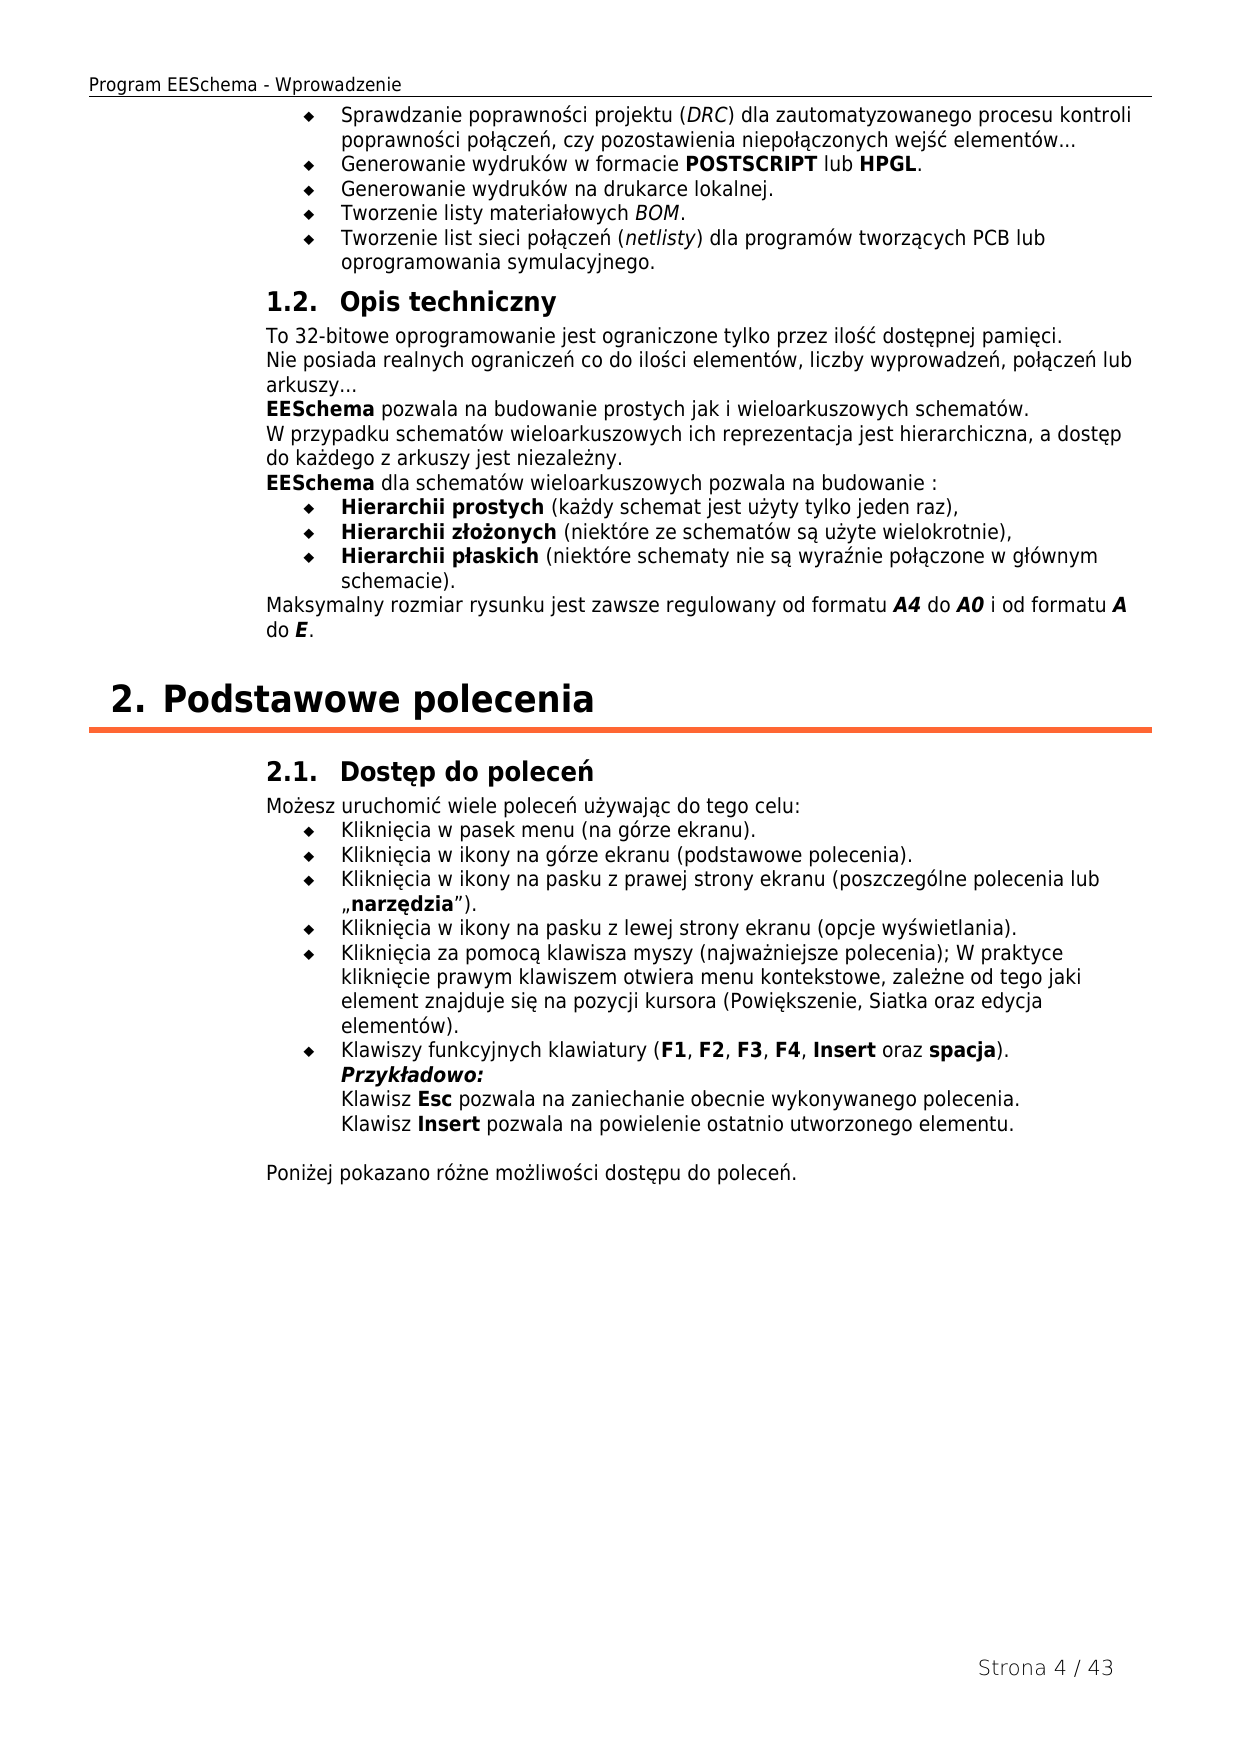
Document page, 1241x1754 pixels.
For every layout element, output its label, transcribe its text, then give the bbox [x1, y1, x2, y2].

text Nie posiada realnych ograniczeń co do ilości elementów, liczby wyprowadzeń, połączeń lub arkuszy... [266, 348, 1152, 397]
list Kliknięcia w ikony na pasku z lewej strony ekranu (opcje wyświetlania). [303, 916, 1152, 940]
list Kliknięcia w ikony na górze ekranu (podstawowe polecenia). [303, 842, 1152, 867]
text EESchema dla schematów wieloarkuszowych pozwala na budowanie : [266, 471, 1152, 495]
list Generowanie wydruków w formacie POSTSCRIPT lub HPGL. [303, 152, 1152, 177]
subtitle Podstawowe polecenia [88, 672, 1152, 733]
list Tworzenie list sieci połączeń (netlisty) dla programów tworzących PCB lub oprogramowania symulacyjnego. [303, 226, 1152, 275]
list Kliknięcia w pasek menu (na górze ekranu). [303, 818, 1152, 842]
list Generowanie wydruków na drukarce lokalnej. [303, 177, 1152, 201]
list Sprawdzanie poprawności projektu (DRC) dla zautomatyzowanego procesu kontroli poprawności połączeń, czy pozostawienia niepołączonych wejść elementów... [303, 103, 1152, 152]
text To 32-bitowe oprogramowanie jest ograniczone tylko przez ilość dostępnej pamięci. [266, 324, 1152, 348]
subtitle Opis techniczny [266, 286, 1152, 318]
list Klawiszy funkcyjnych klawiatury (F1, F2, F3, F4, Insert oraz spacja). Przykładowo: Klawisz Esc pozwala na zaniechanie obecnie wykonywanego polecenia. Klawisz Insert pozwala na powielenie ostatnio utworzonego elementu. [303, 1038, 1152, 1136]
list Kliknięcia za pomocą klawisza myszy (najważniejsze polecenia); W praktyce kliknięcie prawym klawiszem otwiera menu kontekstowe, zależne od tego jaki element znajduje się na pozycji kursora (Powiększenie, Siatka oraz edycja elementów). [303, 940, 1152, 1038]
list Hierarchii płaskich (niektóre schematy nie są wyraźnie połączone w głównym schemacie). [303, 544, 1152, 593]
list Hierarchii prostych (każdy schemat jest użyty tylko jeden raz), [303, 495, 1152, 520]
subtitle Dostęp do poleceń [266, 756, 1152, 788]
text EESchema pozwala na budowanie prostych jak i wieloarkuszowych schematów. [266, 397, 1152, 422]
text Poniżej pokazano różne możliwości dostępu do poleceń. [266, 1161, 1152, 1185]
text W przypadku schematów wieloarkuszowych ich reprezentacja jest hierarchiczna, a dostęp do każdego z arkuszy jest niezależny. [266, 422, 1152, 471]
list Hierarchii złożonych (niektóre ze schematów są użyte wielokrotnie), [303, 520, 1152, 544]
list Kliknięcia w ikony na pasku z prawej strony ekranu (poszczególne polecenia lub „narzędzia”). [303, 867, 1152, 916]
text Maksymalny rozmiar rysunku jest zawsze regulowany od formatu A4 do A0 i od formatu A do E. [266, 593, 1152, 642]
list Tworzenie listy materiałowych BOM. [303, 201, 1152, 226]
text Możesz uruchomić wiele poleceń używając do tego celu: [266, 793, 1152, 818]
